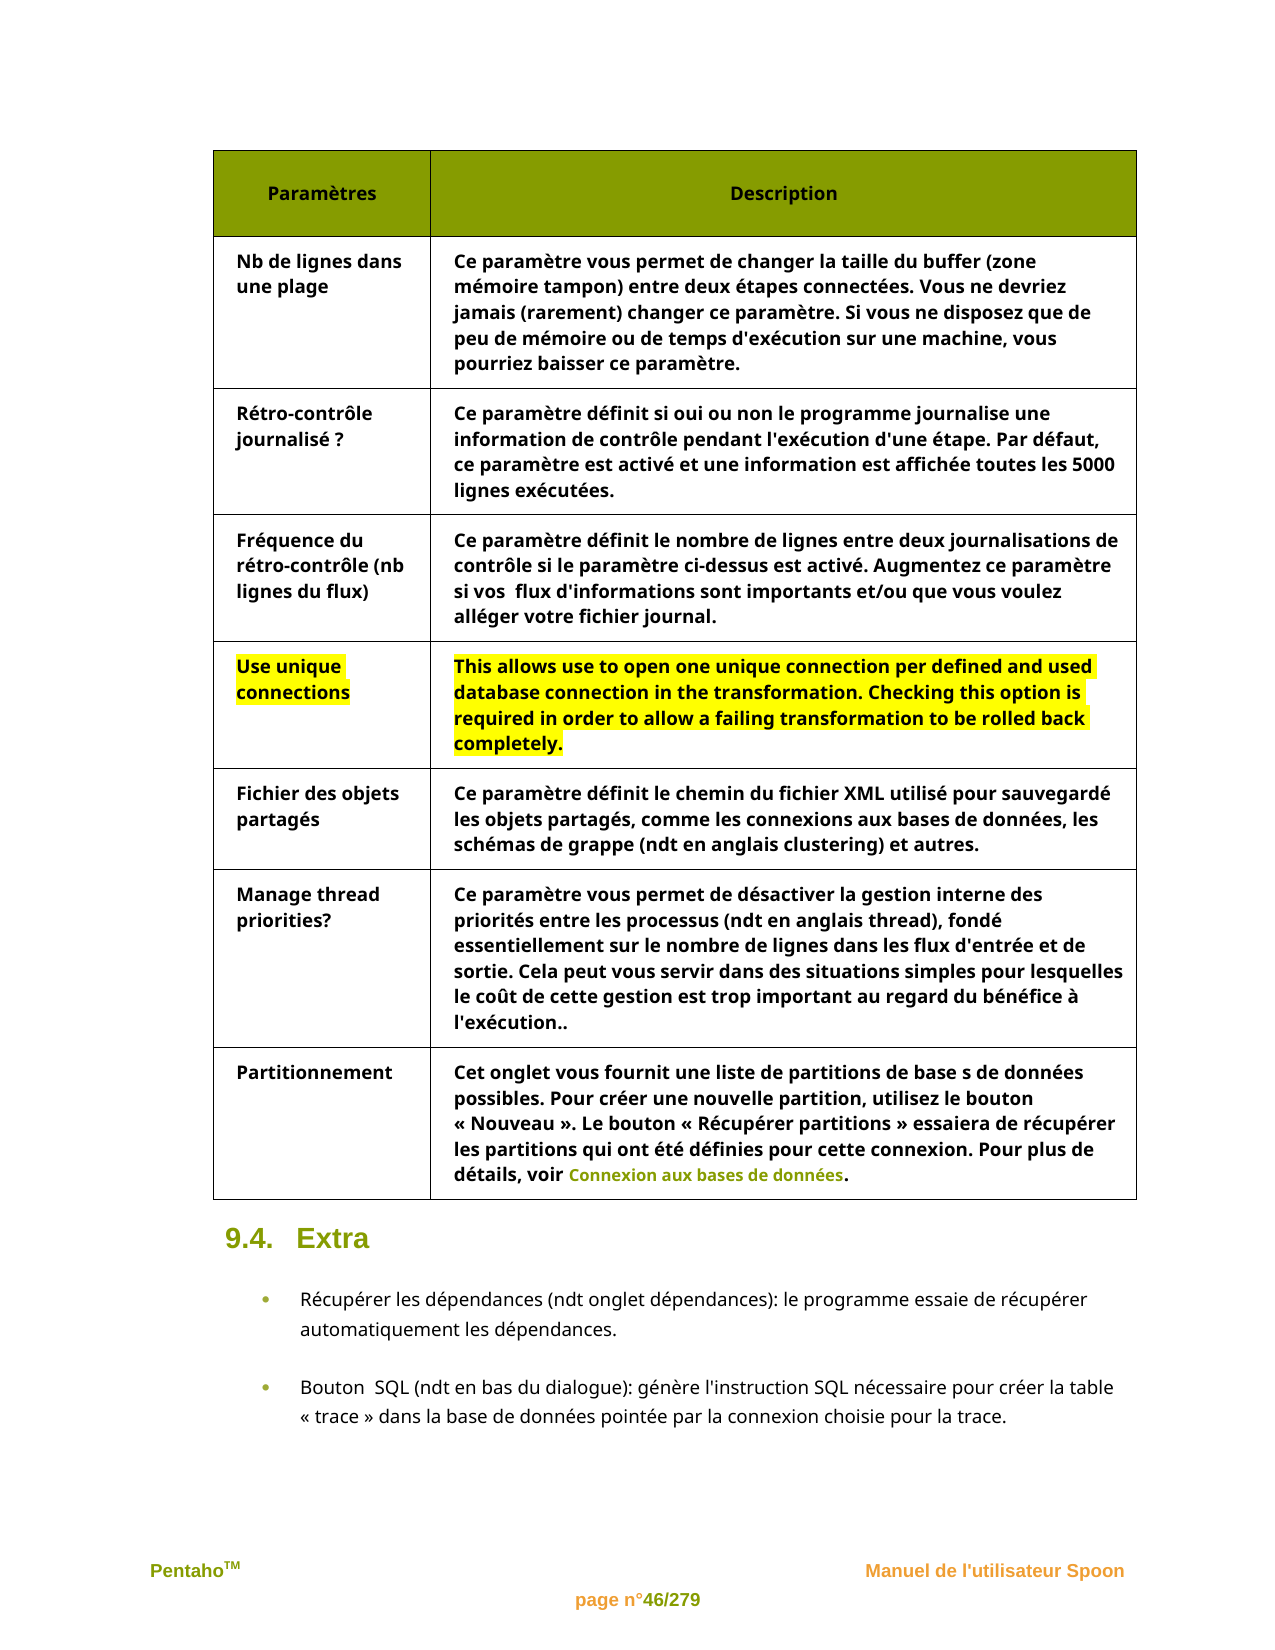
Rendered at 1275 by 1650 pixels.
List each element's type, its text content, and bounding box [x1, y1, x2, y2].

subtitle Extra [225, 1225, 1125, 1254]
table_header Paramètres [214, 151, 430, 236]
table_cell Rétro-contrôle journalisé ? [214, 389, 430, 514]
table_cell This allows use to open one unique connection per defined and used database connection in the transformation. Checking this option is required in order to allow a failing transformation to be rolled back completely. [431, 642, 1136, 768]
table_cell Partitionnement [214, 1048, 430, 1199]
table_cell Ce paramètre définit le nombre de lignes entre deux journalisations de contrôle si le paramètre ci-dessus est activé. Augmentez ce paramètre si vos flux d'informations sont importants et/ou que vous voulez alléger votre fichier journal. [431, 515, 1136, 641]
table_cell Use unique connections [214, 642, 430, 768]
table_cell Manage thread priorities? [214, 870, 430, 1047]
list Récupérer les dépendances (ndt onglet dépendances): le programme essaie de récupérer automatiquement les dépendances. [262, 1283, 1125, 1342]
table_cell Fichier des objets partagés [214, 769, 430, 869]
table_cell Ce paramètre vous permet de désactiver la gestion interne des priorités entre les processus (ndt en anglais thread), fondé essentiellement sur le nombre de lignes dans les flux d'entrée et de sortie. Cela peut vous servir dans des situations simples pour lesquelles le coût de cette gestion est trop important au regard du bénéfice à l'exécution.. [431, 870, 1136, 1047]
table_cell Fréquence du rétro-contrôle (nb lignes du flux) [214, 515, 430, 641]
table_cell Ce paramètre vous permet de changer la taille du buffer (zone mémoire tampon) entre deux étapes connectées. Vous ne devriez jamais (rarement) changer ce paramètre. Si vous ne disposez que de peu de mémoire ou de temps d'exécution sur une machine, vous pourriez baisser ce paramètre. [431, 237, 1136, 388]
table_cell Ce paramètre définit le chemin du fichier XML utilisé pour sauvegardé les objets partagés, comme les connexions aux bases de données, les schémas de grappe (ndt en anglais clustering) et autres. [431, 769, 1136, 869]
table_header Description [431, 151, 1136, 236]
table_cell Cet onglet vous fournit une liste de partitions de base s de données possibles. Pour créer une nouvelle partition, utilisez le bouton « Nouveau ». Le bouton « Récupérer partitions » essaiera de récupérer les partitions qui ont été définies pour cette connexion. Pour plus de détails, voir Connexion aux bases de données. [431, 1048, 1136, 1199]
table_cell Ce paramètre définit si oui ou non le programme journalise une information de contrôle pendant l'exécution d'une étape. Par défaut, ce paramètre est activé et une information est affichée toutes les 5000 lignes exécutées. [431, 389, 1136, 514]
list Bouton SQL (ndt en bas du dialogue): génère l'instruction SQL nécessaire pour créer la table « trace » dans la base de données pointée par la connexion choisie pour la trace. [262, 1371, 1125, 1429]
table_cell Nb de lignes dans une plage [214, 237, 430, 388]
